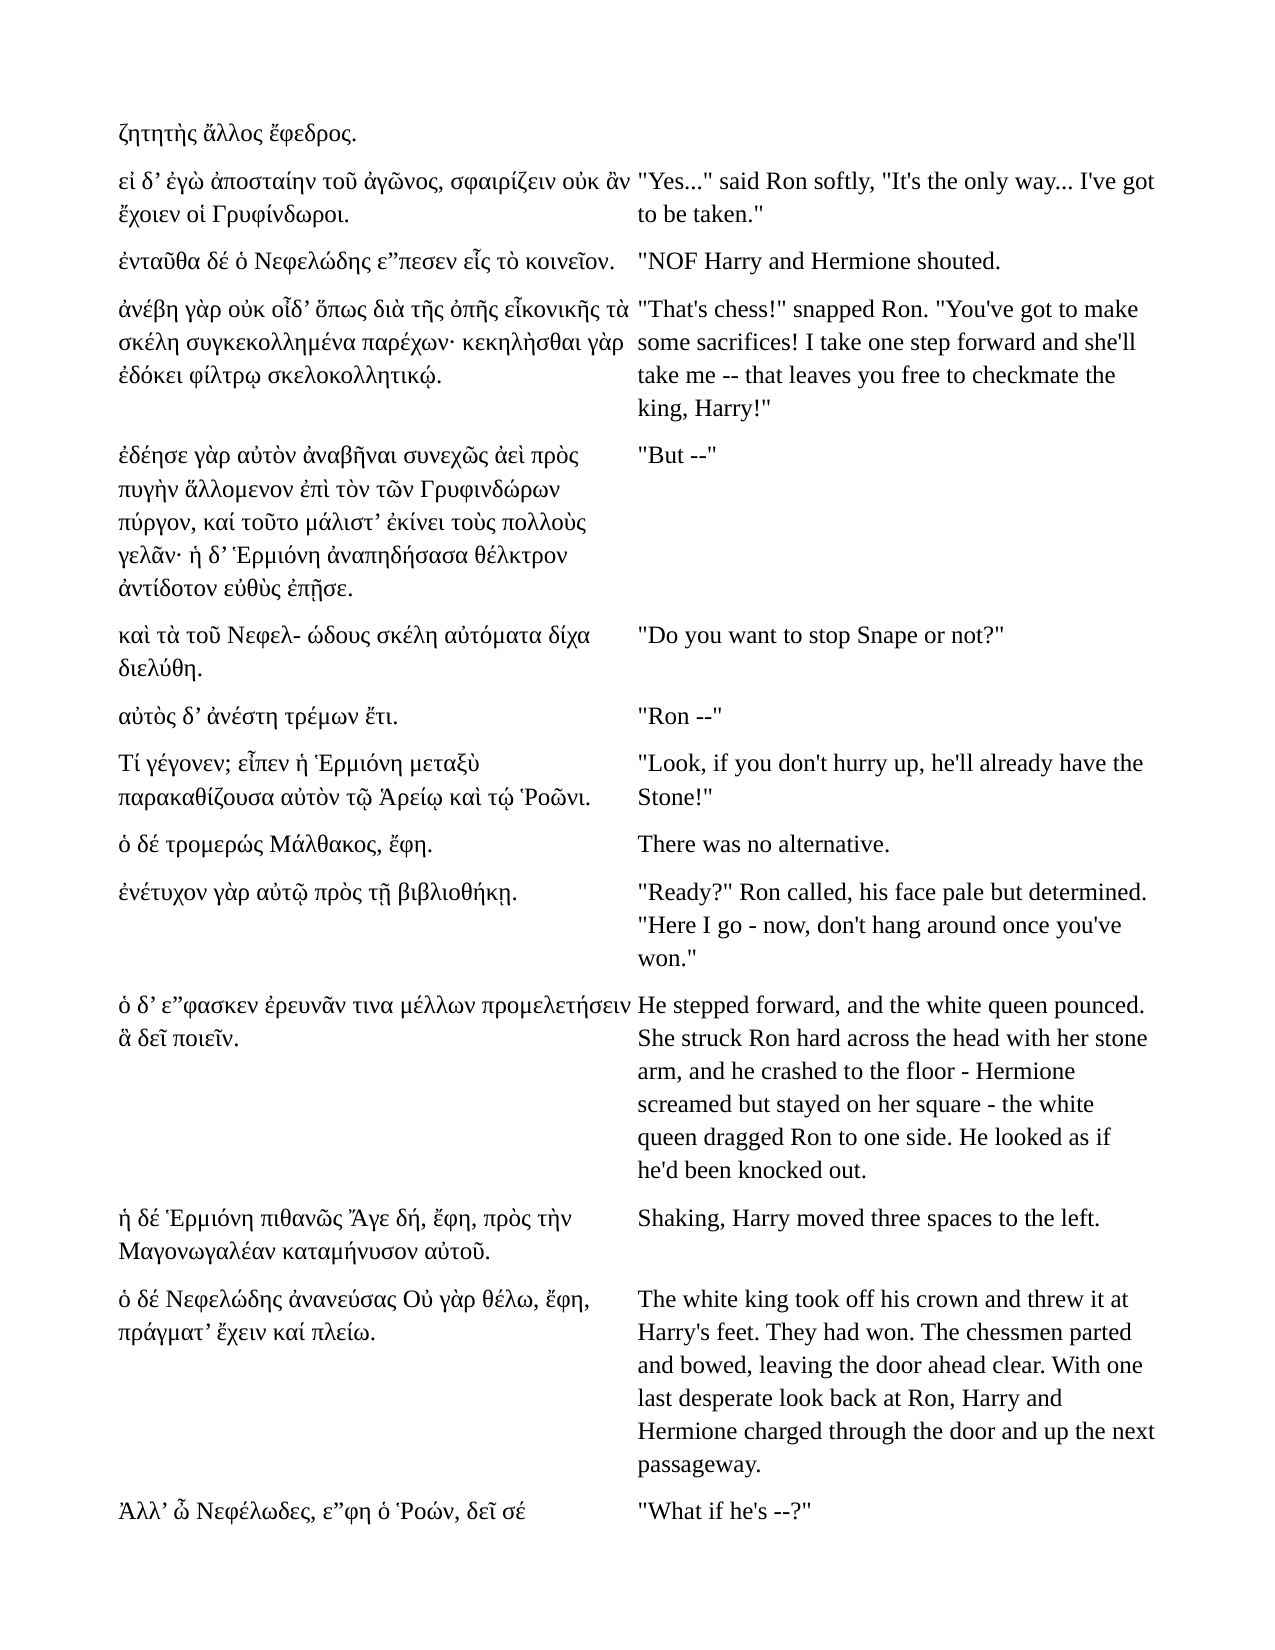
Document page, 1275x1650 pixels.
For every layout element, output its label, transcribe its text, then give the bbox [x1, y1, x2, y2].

table_cell [638, 118, 1157, 166]
table_cell ὁ δέ Νεφελώδης ἀνανεύσας Οὐ γὰρ θέλω, ἔφη, πράγματ’ ἔχειν καί πλείω. [118, 1284, 637, 1496]
table_cell καὶ τὰ τοῦ Νεφελ- ώδους σκέλη αὐτόματα δίχα διελύθη. [118, 620, 637, 701]
table_cell "Do you want to stop Snape or not?" [638, 620, 1157, 701]
table_cell "Ron --" [638, 701, 1157, 748]
table_cell "That's chess!" snapped Ron. "You've got to make some sacrifices! I take one step forward and she'll take me -- that leaves you free to checkmate the king, Harry!" [638, 294, 1157, 441]
table_cell ὁ δέ τρομερώς Μάλθακος, ἔφη. [118, 829, 637, 877]
table_cell He stepped forward, and the white queen pounced. She struck Ron hard across the head with her stone arm, and he crashed to the floor - Hermione screamed but stayed on her square - the white queen dragged Ron to one side. He looked as if he'd been knocked out. [638, 990, 1157, 1203]
table_cell "Yes..." said Ron softly, "It's the only way... I've got to be taken." [638, 166, 1157, 246]
table_cell Shaking, Harry moved three spaces to the left. [638, 1203, 1157, 1284]
table_cell "Look, if you don't hurry up, he'll already have the Stone!" [638, 749, 1157, 829]
table_cell The white king took off his crown and threw it at Harry's feet. They had won. The chessmen parted and bowed, leaving the door ahead clear. With one last desperate look back at Ron, Harry and Hermione charged through the door and up the next passageway. [638, 1284, 1157, 1496]
table_cell ἐνέτυχον γὰρ αὐτῷ πρὸς τῇ βιβλιοθήκῃ. [118, 877, 637, 990]
table_cell "Ready?" Ron called, his face pale but determined. "Here I go - now, don't hang around once you've won." [638, 877, 1157, 990]
table_cell ζητητὴς ἄλλος ἔφεδρος. [118, 118, 637, 166]
table_cell ἐδέησε γὰρ αὐτὸν ἀναβῆναι συνεχῶς ἀεὶ πρὸς πυγὴν ἅλλομενον ἐπὶ τὸν τῶν Γρυφινδώρων πύργον, καί τοῦτο μάλιστ’ ἐκίνει τοὺς πολλοὺς γελᾶν· ἡ δ’ Ἑρμιόνη ἀναπηδήσασα θέλκτρον ἀντίδοτον εὐθὺς ἐπῇσε. [118, 441, 637, 620]
table_cell "NOF Harry and Hermione shouted. [638, 246, 1157, 294]
table_cell εἰ δ’ ἐγὼ ἀποσταίην τοῦ ἀγῶνος, σφαιρίζειν οὐκ ἂν ἔχοιεν οἱ Γρυφίνδωροι. [118, 166, 637, 246]
table_cell There was no alternative. [638, 829, 1157, 877]
table_cell ἡ δέ Ἑρμιόνη πιθανῶς Ἄγε δή, ἔφη, πρὸς τὴν Μαγονωγαλέαν καταμήνυσον αὐτοῦ. [118, 1203, 637, 1284]
table_cell αὐτὸς δ’ ἀνέστη τρέμων ἔτι. [118, 701, 637, 748]
table_cell Ἀλλ’ ὦ Νεφέλωδες, ε”φη ὁ Ῥοών, δεῖ σέ [118, 1496, 637, 1525]
table_cell ἐνταῦθα δέ ὁ Νεφελώδης ε”πεσεν εἷς τὸ κοινεῖον. [118, 246, 637, 294]
table_cell "What if he's --?" [638, 1496, 1157, 1525]
table_cell ὁ δ’ ε”φασκεν ἐρευνᾶν τινα μέλλων προμελετήσειν ἃ δεῖ ποιεῖν. [118, 990, 637, 1203]
table_cell Τί γέγονεν; εἶπεν ἡ Ἑρμιόνη μεταξὺ παρακαθίζουσα αὐτὸν τῷ Ἁρείῳ καὶ τῴ Ῥοῶνι. [118, 749, 637, 829]
table_cell ἀνέβη γὰρ οὐκ οἶδ’ ὅπως διὰ τῆς ὀπῆς εἷκονικῆς τὰ σκέλη συγκεκολλημένα παρέχων· κεκηλὴσθαι γὰρ ἐδόκει φίλτρῳ σκελοκολλητικῴ. [118, 294, 637, 441]
table_cell "But --" [638, 441, 1157, 620]
